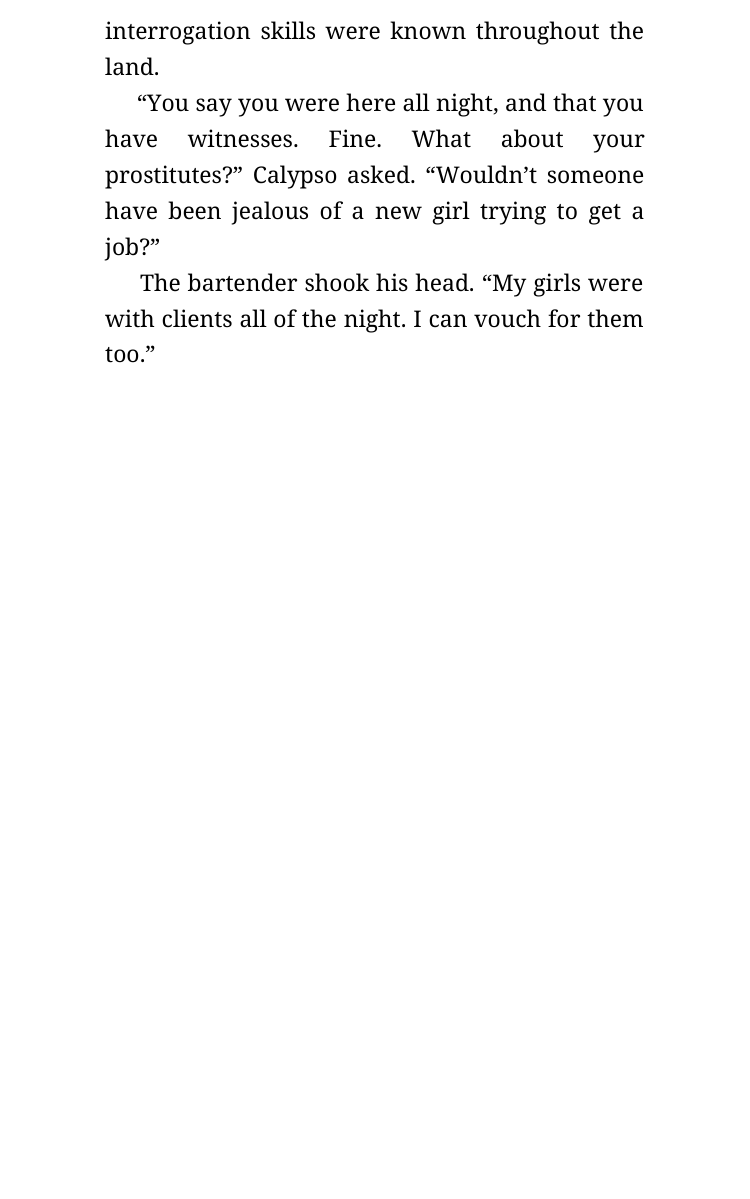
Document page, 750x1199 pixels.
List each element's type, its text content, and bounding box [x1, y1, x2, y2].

text The bartender shook his head. “My girls were with clients all of the night. I can vouch for them too.” [105, 267, 645, 370]
text “You say you were here all night, and that you have witnesses. Fine. What about your prostitutes?” Calypso asked. “Wouldn’t someone have been jealous of a new girl trying to get a job?” [105, 87, 645, 262]
text interrogation skills were known throughout the land. [105, 15, 645, 82]
